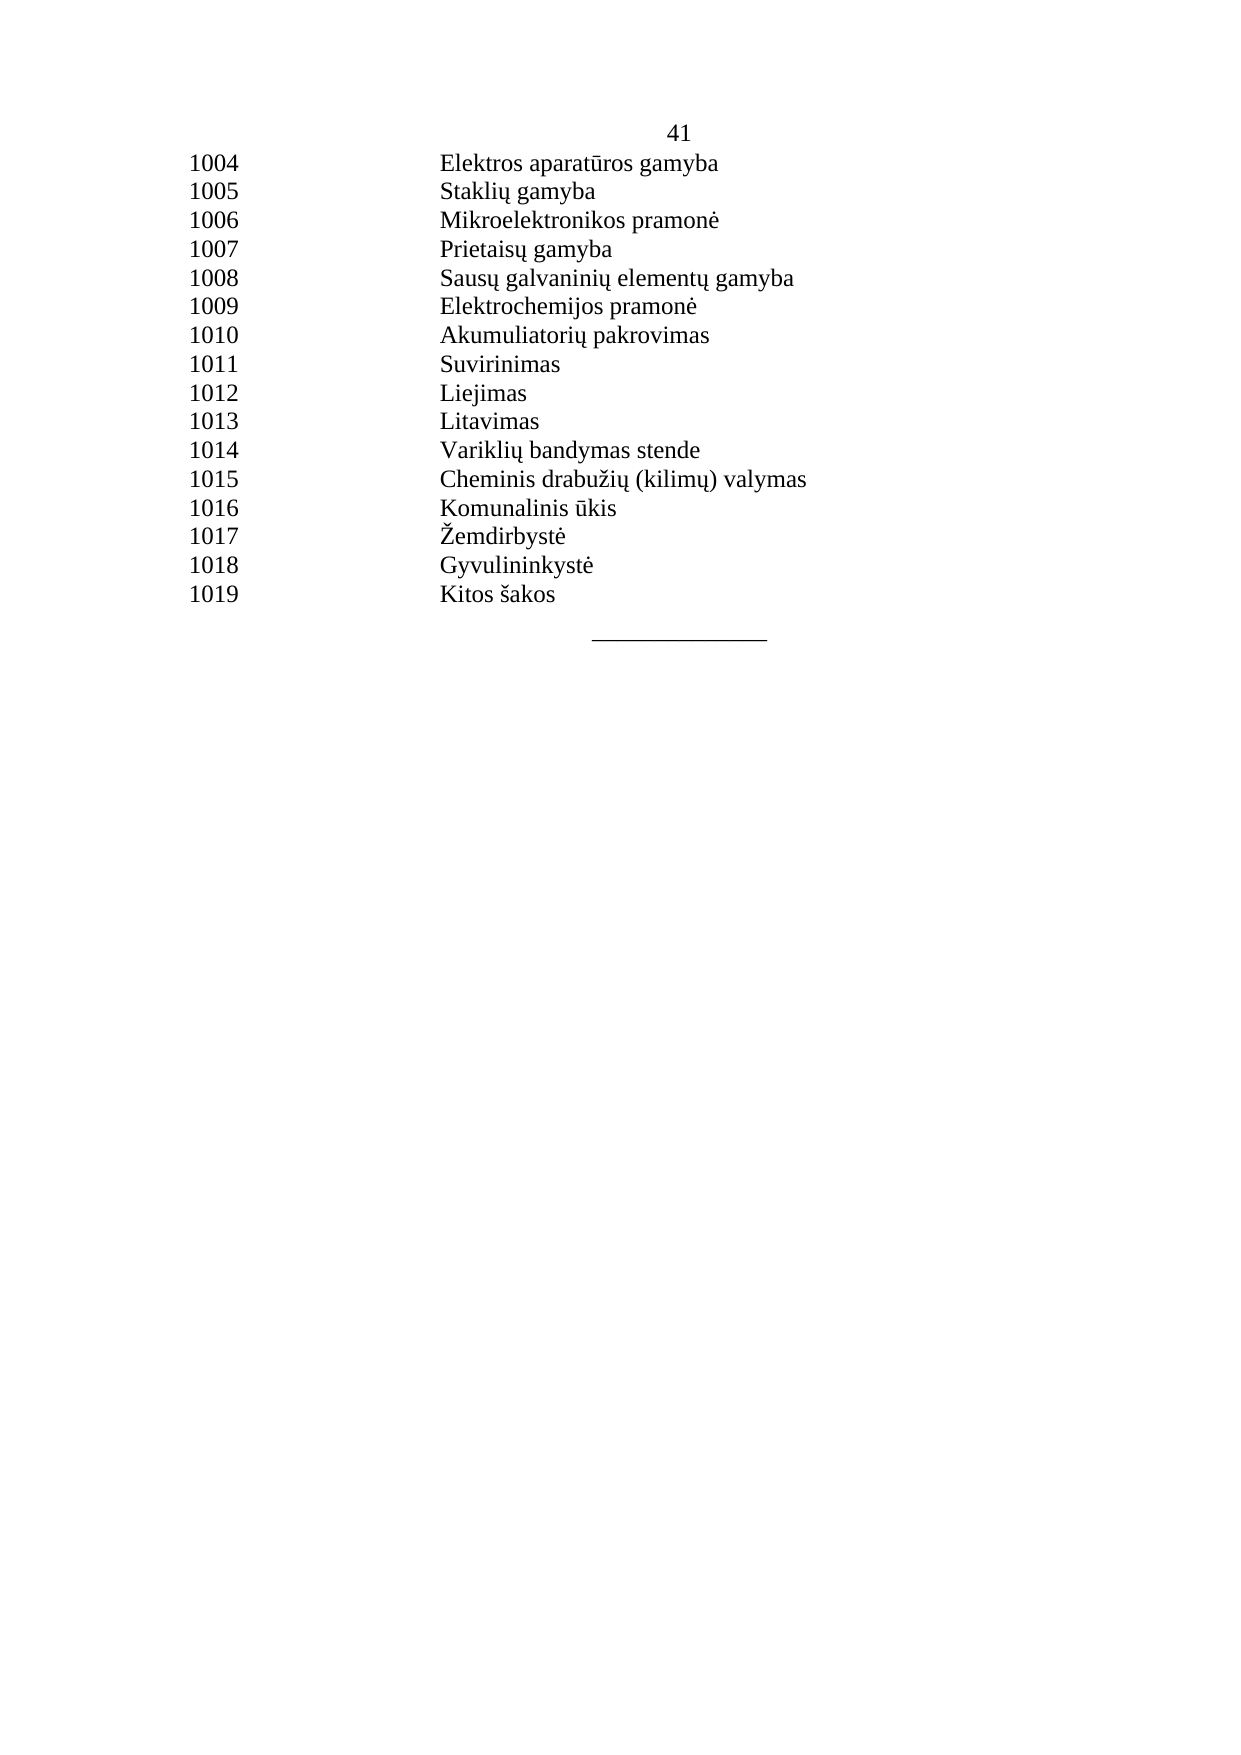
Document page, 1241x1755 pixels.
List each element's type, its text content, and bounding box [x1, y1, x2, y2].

table_cell Gyvulininkystė [428, 550, 1181, 579]
table_cell Elektrochemijos pramonė [428, 291, 1181, 320]
table_cell Suvirinimas [428, 349, 1181, 378]
table_cell Mikroelektronikos pramonė [428, 205, 1181, 234]
table_cell 1005 [177, 176, 428, 205]
table_cell 1011 [177, 349, 428, 378]
table_cell 1016 [177, 493, 428, 521]
table_cell 1018 [177, 550, 428, 579]
table_cell Prietaisų gamyba [428, 234, 1181, 263]
table_cell 1015 [177, 464, 428, 493]
table_cell Žemdirbystė [428, 521, 1181, 550]
table_cell Litavimas [428, 406, 1181, 435]
table_cell 1014 [177, 435, 428, 464]
table_cell 1006 [177, 205, 428, 234]
table_cell Liejimas [428, 378, 1181, 406]
text ______________ [177, 615, 1181, 644]
table_cell Komunalinis ūkis [428, 493, 1181, 521]
table_cell Kitos šakos [428, 579, 1181, 608]
table_cell 1007 [177, 234, 428, 263]
table_cell 1013 [177, 406, 428, 435]
table_cell Staklių gamyba [428, 176, 1181, 205]
table_cell 1009 [177, 291, 428, 320]
table_cell 1017 [177, 521, 428, 550]
table_cell Variklių bandymas stende [428, 435, 1181, 464]
table_cell 1019 [177, 579, 428, 608]
table_cell 1010 [177, 320, 428, 349]
table_cell 1008 [177, 263, 428, 291]
table_cell Sausų galvaninių elementų gamyba [428, 263, 1181, 291]
table_cell Elektros aparatūros gamyba [428, 148, 1181, 176]
table_cell Akumuliatorių pakrovimas [428, 320, 1181, 349]
table_cell 1012 [177, 378, 428, 406]
table_cell Cheminis drabužių (kilimų) valymas [428, 464, 1181, 493]
table_cell 1004 [177, 148, 428, 176]
